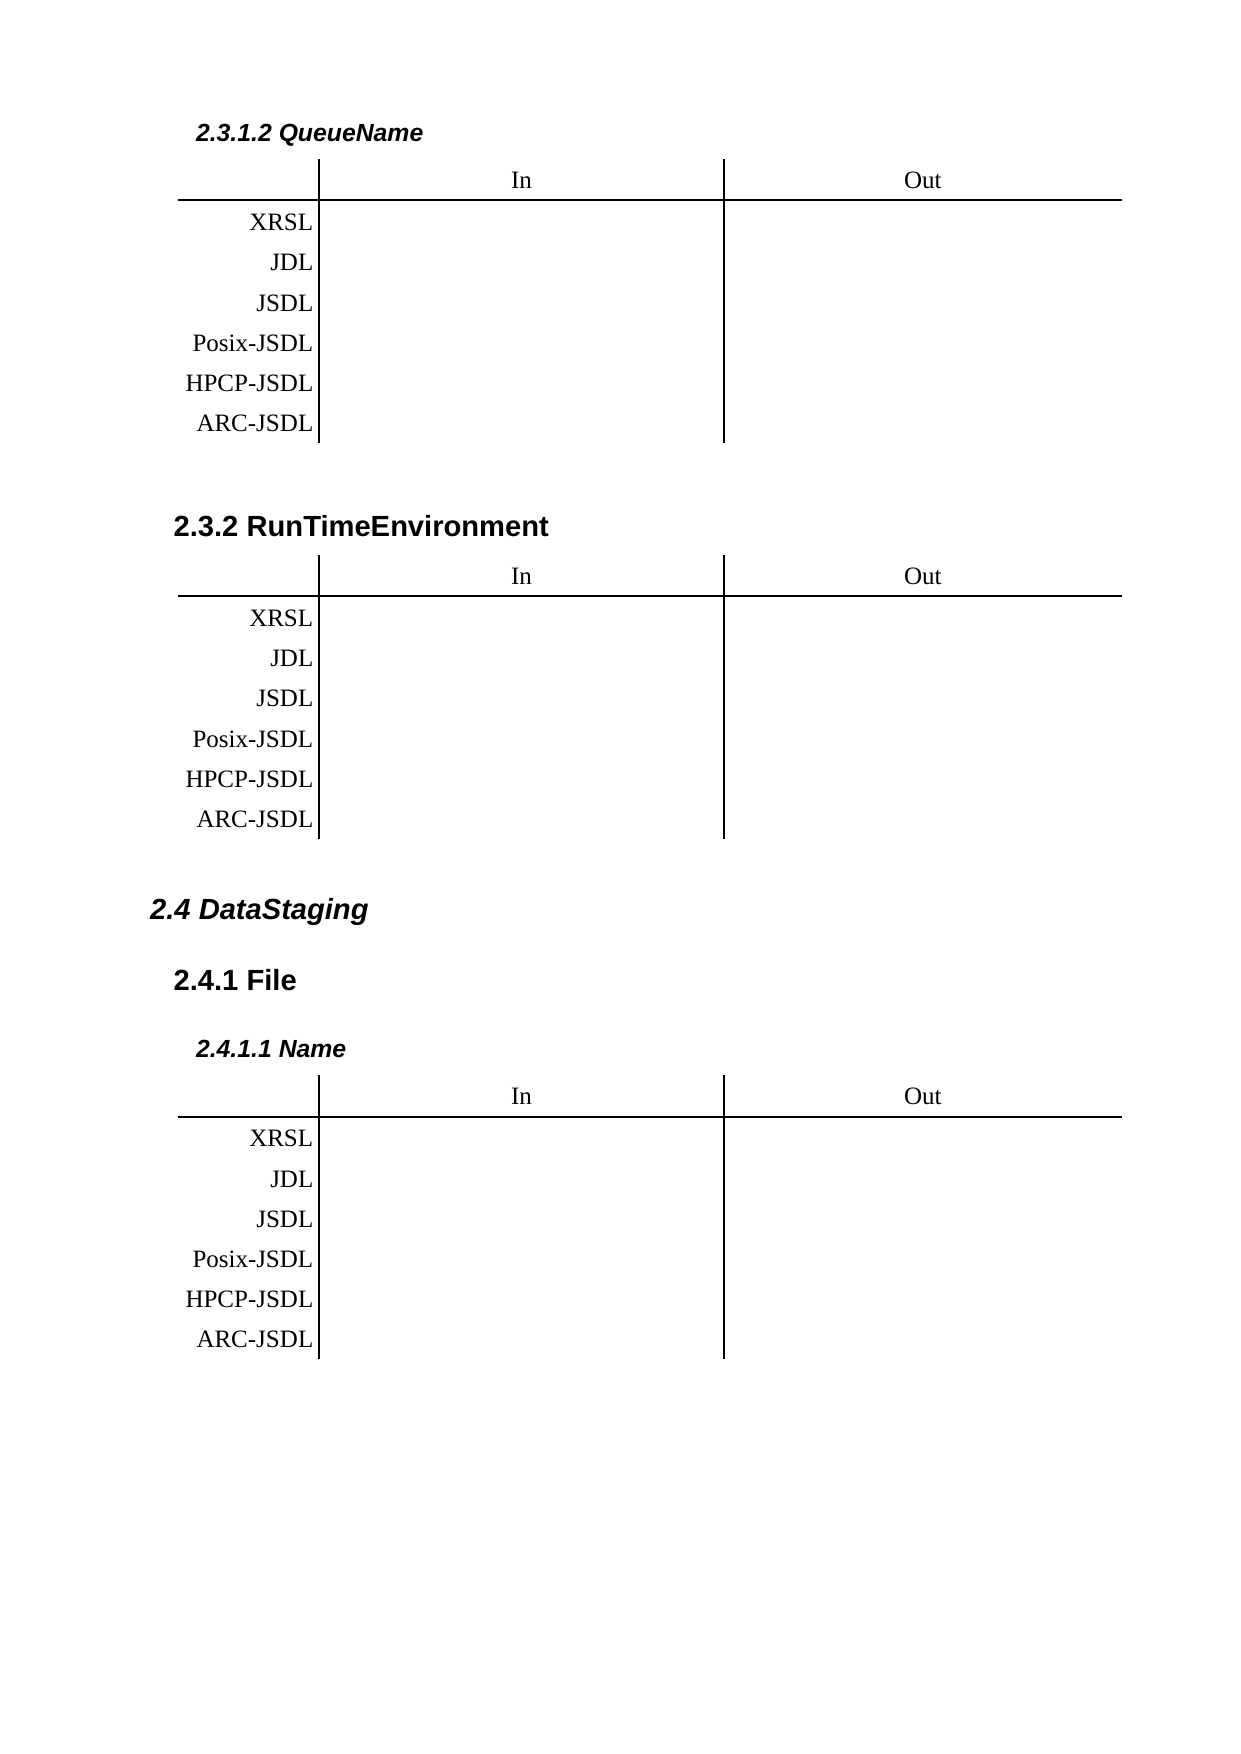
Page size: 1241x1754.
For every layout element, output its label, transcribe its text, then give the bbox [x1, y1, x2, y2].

table_cell [320, 798, 723, 838]
table_cell HPCP-JSDL [178, 1279, 318, 1319]
subtitle RunTimeEnvironment [165, 509, 1122, 542]
table_cell XRSL [178, 1118, 318, 1158]
table_cell Posix-JSDL [178, 1238, 318, 1278]
table_cell [725, 362, 1122, 402]
table_cell [320, 1198, 723, 1238]
table_cell [320, 242, 723, 282]
table_header In [320, 555, 723, 595]
table_cell [725, 638, 1122, 678]
table_cell [320, 1279, 723, 1319]
table_cell [320, 1238, 723, 1278]
table_cell JSDL [178, 282, 318, 322]
table_cell [320, 201, 723, 242]
table_cell [725, 798, 1122, 838]
table_header [178, 159, 318, 199]
table_header Out [725, 1075, 1122, 1116]
table_cell JDL [178, 1158, 318, 1198]
table_header In [320, 1075, 723, 1116]
subtitle Name [189, 1034, 1122, 1063]
table_cell Posix-JSDL [178, 718, 318, 758]
table_cell HPCP-JSDL [178, 758, 318, 798]
table_header [178, 1075, 318, 1116]
table_cell [725, 282, 1122, 322]
table_cell [725, 242, 1122, 282]
table_header [178, 555, 318, 595]
table_cell [320, 678, 723, 718]
subtitle File [165, 963, 1122, 997]
subtitle DataStaging [142, 892, 1122, 926]
table_cell ARC-JSDL [178, 1319, 318, 1359]
table_header Out [725, 159, 1122, 199]
table_cell [320, 282, 723, 322]
table_cell [320, 362, 723, 402]
table_cell [725, 1118, 1122, 1158]
table_cell JDL [178, 242, 318, 282]
table_cell [725, 1238, 1122, 1278]
table_cell XRSL [178, 597, 318, 637]
table_cell [320, 1158, 723, 1198]
table_cell [320, 322, 723, 362]
table_cell [320, 758, 723, 798]
table_cell JDL [178, 638, 318, 678]
table_cell [320, 1319, 723, 1359]
table_cell XRSL [178, 201, 318, 242]
table_cell [320, 638, 723, 678]
table_header In [320, 159, 723, 199]
table_cell ARC-JSDL [178, 798, 318, 838]
table_cell [725, 758, 1122, 798]
table_cell [725, 678, 1122, 718]
table_cell [725, 403, 1122, 443]
subtitle QueueName [189, 118, 1122, 147]
table_cell [320, 718, 723, 758]
table_cell [725, 597, 1122, 637]
table_cell [320, 597, 723, 637]
table_cell [320, 403, 723, 443]
table_cell HPCP-JSDL [178, 362, 318, 402]
table_cell [725, 201, 1122, 242]
table_cell [725, 1198, 1122, 1238]
table_cell [725, 1158, 1122, 1198]
table_cell Posix-JSDL [178, 322, 318, 362]
table_header Out [725, 555, 1122, 595]
table_cell [320, 1118, 723, 1158]
table_cell ARC-JSDL [178, 403, 318, 443]
table_cell [725, 322, 1122, 362]
table_cell [725, 718, 1122, 758]
table_cell [725, 1279, 1122, 1319]
table_cell JSDL [178, 678, 318, 718]
table_cell [725, 1319, 1122, 1359]
table_cell JSDL [178, 1198, 318, 1238]
